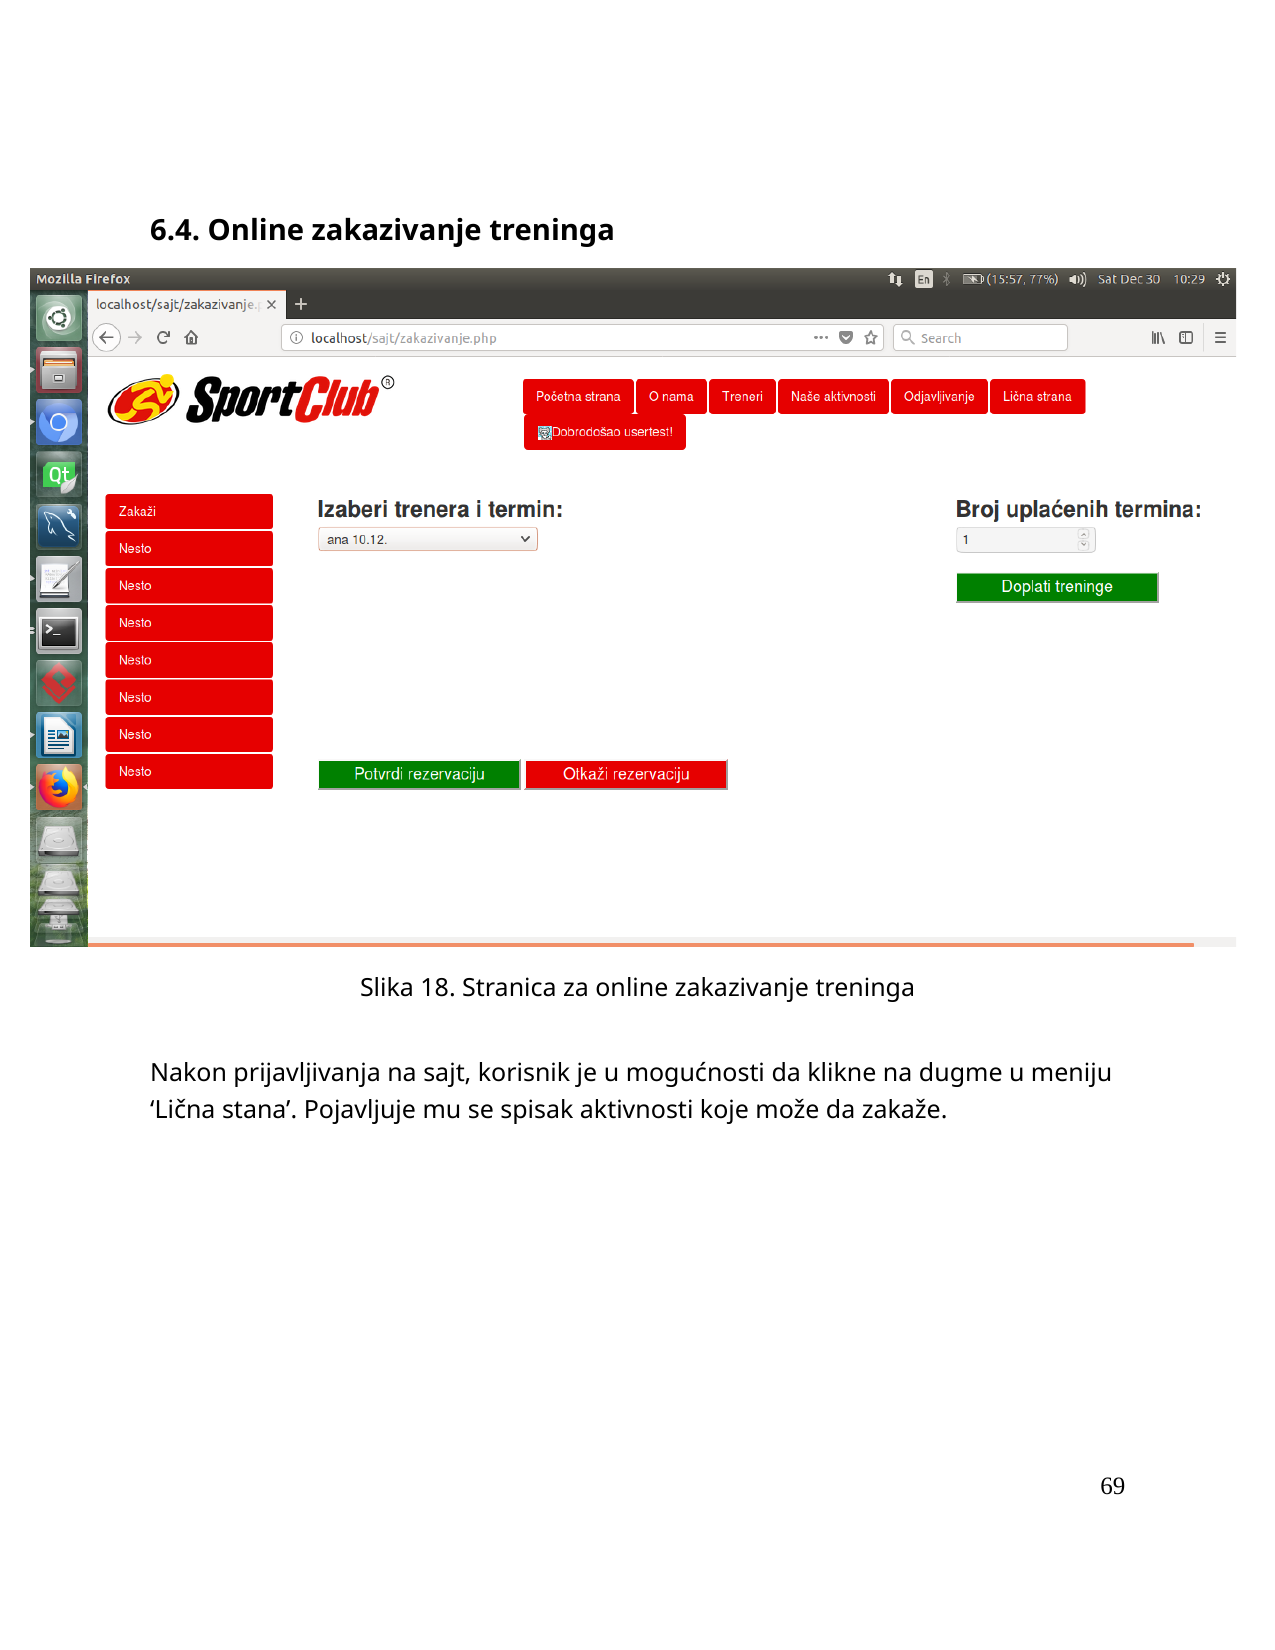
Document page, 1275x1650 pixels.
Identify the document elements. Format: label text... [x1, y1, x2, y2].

text Slika 18. Stranica za online zakazivanje treninga [150, 947, 1125, 1003]
text 6.4. Online zakazivanje treninga [150, 209, 1125, 249]
text Nakon prijavljivanja na sajt, korisnik je u mogućnosti da klikne na dugme u meniju ‘Lična stana’. Pojavljuje mu se spisak aktivnosti koje može da zakaže. [150, 1055, 1125, 1126]
picture [30, 268, 1237, 947]
